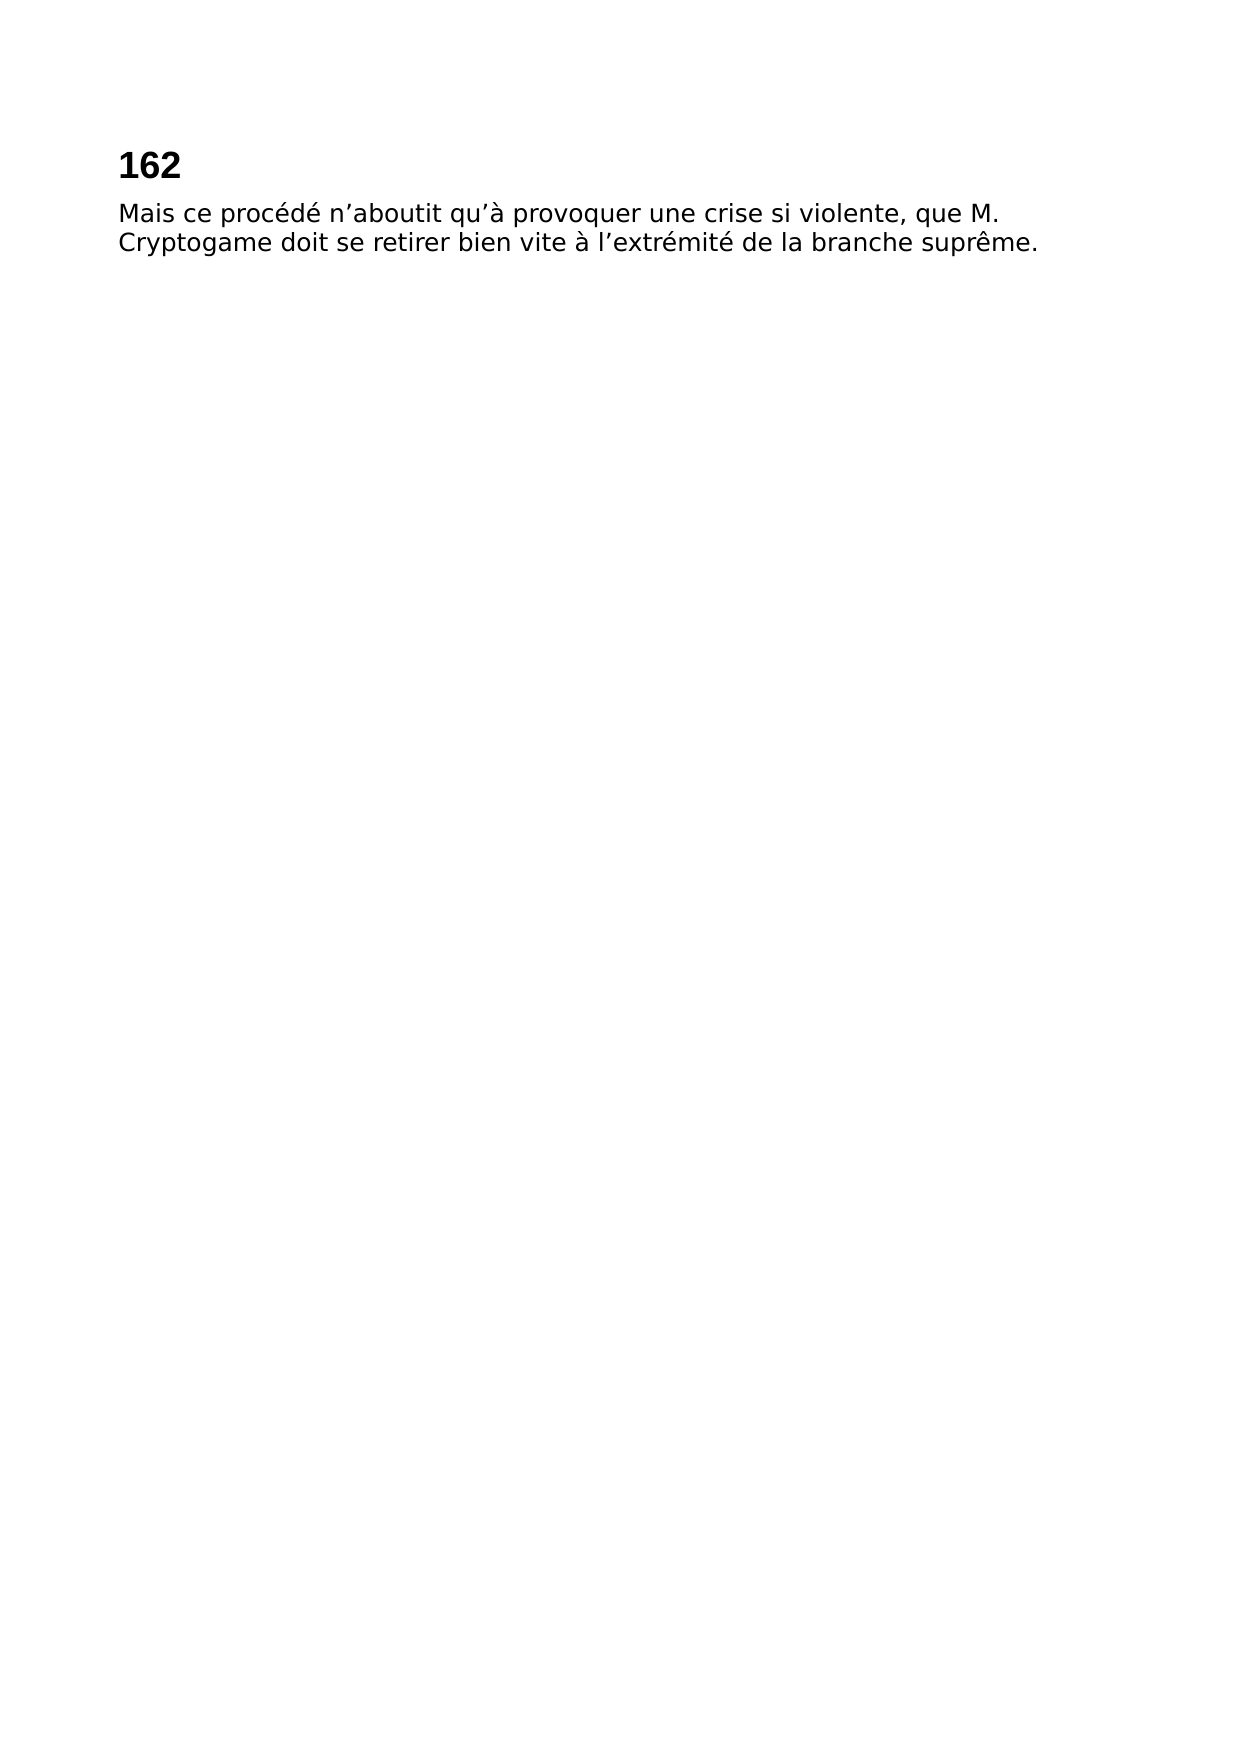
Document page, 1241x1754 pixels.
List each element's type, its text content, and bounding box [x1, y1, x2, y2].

text Mais ce procédé n’aboutit qu’à provoquer une crise si violente, que M. Cryptogame doit se retirer bien vite à l’extrémité de la branche suprême. [118, 199, 1122, 258]
subtitle 162 [118, 143, 1122, 187]
